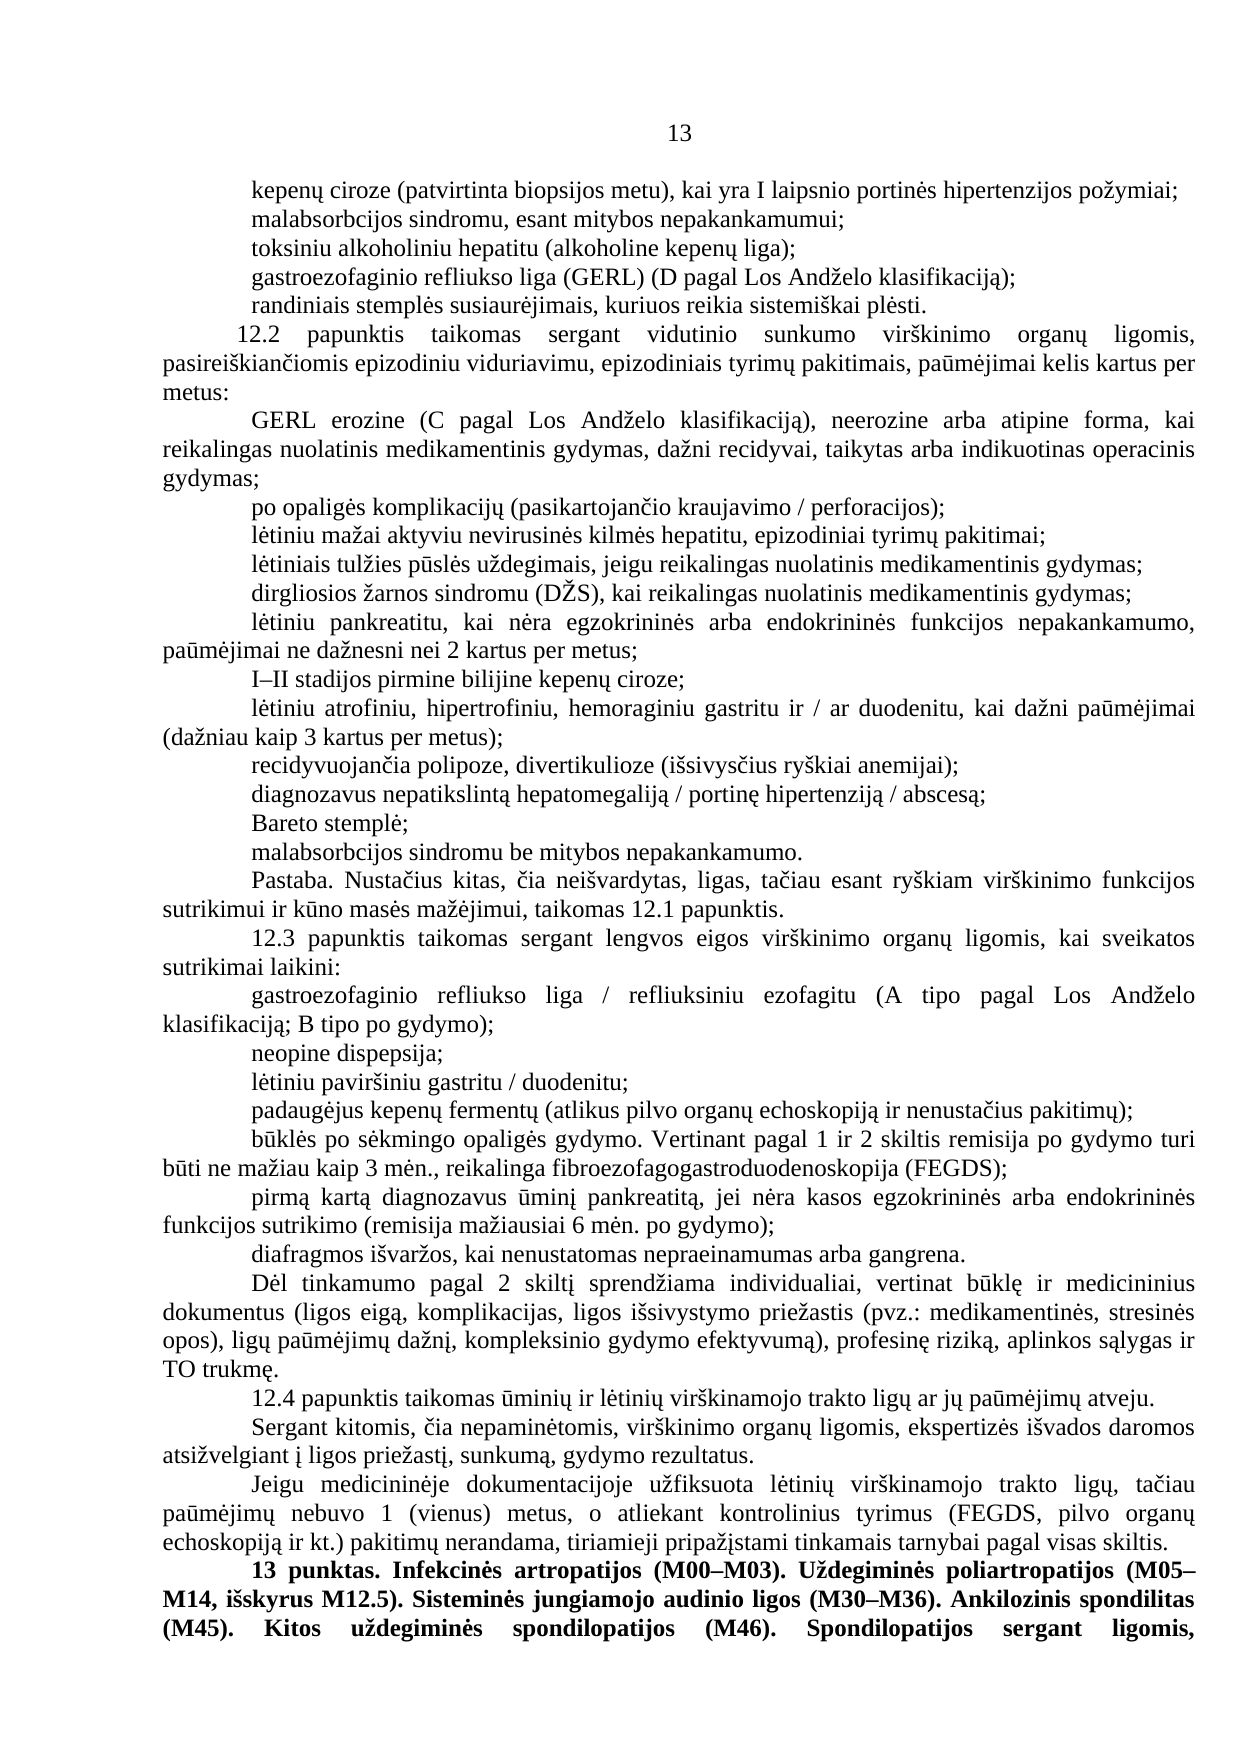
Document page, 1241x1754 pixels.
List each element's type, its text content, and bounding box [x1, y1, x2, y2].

text kepenų ciroze (patvirtinta biopsijos metu), kai yra I laipsnio portinės hipertenzijos požymiai; [162, 176, 1196, 204]
text lėtiniu paviršiniu gastritu / duodenitu; [162, 1067, 1196, 1096]
text I–II stadijos pirmine bilijine kepenų ciroze; [162, 664, 1196, 693]
text 12.2 papunktis taikomas sergant vidutinio sunkumo virškinimo organų ligomis, pasireiškiančiomis epizodiniu viduriavimu, epizodiniais tyrimų pakitimais, paūmėjimai kelis kartus per metus: [162, 319, 1196, 406]
text po opaligės komplikacijų (pasikartojančio kraujavimo / perforacijos); [162, 492, 1196, 521]
text GERL erozine (C pagal Los Andželo klasifikaciją), neerozine arba atipine forma, kai reikalingas nuolatinis medikamentinis gydymas, dažni recidyvai, taikytas arba indikuotinas operacinis gydymas; [162, 406, 1196, 492]
text lėtiniu atrofiniu, hipertrofiniu, hemoraginiu gastritu ir / ar duodenitu, kai dažni paūmėjimai (dažniau kaip 3 kartus per metus); [162, 693, 1196, 751]
text toksiniu alkoholiniu hepatitu (alkoholine kepenų liga); [162, 233, 1196, 262]
text Sergant kitomis, čia nepaminėtomis, virškinimo organų ligomis, ekspertizės išvados daromos atsižvelgiant į ligos priežastį, sunkumą, gydymo rezultatus. [162, 1412, 1196, 1469]
text diagnozavus nepatikslintą hepatomegaliją / portinę hipertenziją / abscesą; [162, 779, 1196, 808]
text 12.3 papunktis taikomas sergant lengvos eigos virškinimo organų ligomis, kai sveikatos sutrikimai laikini: [162, 923, 1196, 981]
text malabsorbcijos sindromu be mitybos nepakankamumo. [162, 837, 1196, 866]
text būklės po sėkmingo opaligės gydymo. Vertinant pagal 1 ir 2 skiltis remisija po gydymo turi būti ne mažiau kaip 3 mėn., reikalinga fibroezofagogastroduodenoskopija (FEGDS); [162, 1124, 1196, 1182]
text 13 punktas. Infekcinės artropatijos (M00–M03). Uždegiminės poliartropatijos (M05–M14, išskyrus M12.5). Sisteminės jungiamojo audinio ligos (M30–M36). Ankilozinis spondilitas (M45). Kitos uždegiminės spondilopatijos (M46). Spondilopatijos sergant ligomis, [162, 1556, 1196, 1642]
text Pastaba. Nustačius kitas, čia neišvardytas, ligas, tačiau esant ryškiam virškinimo funkcijos sutrikimui ir kūno masės mažėjimui, taikomas 12.1 papunktis. [162, 866, 1196, 923]
text padaugėjus kepenų fermentų (atlikus pilvo organų echoskopiją ir nenustačius pakitimų); [162, 1096, 1196, 1124]
text lėtiniais tulžies pūslės uždegimais, jeigu reikalingas nuolatinis medikamentinis gydymas; [162, 549, 1196, 578]
text pirmą kartą diagnozavus ūminį pankreatitą, jei nėra kasos egzokrininės arba endokrininės funkcijos sutrikimo (remisija mažiausiai 6 mėn. po gydymo); [162, 1182, 1196, 1239]
text randiniais stemplės susiaurėjimais, kuriuos reikia sistemiškai plėsti. [162, 291, 1196, 319]
text dirgliosios žarnos sindromu (DŽS), kai reikalingas nuolatinis medikamentinis gydymas; [162, 578, 1196, 607]
text 12.4 papunktis taikomas ūminių ir lėtinių virškinamojo trakto ligų ar jų paūmėjimų atveju. [162, 1383, 1196, 1412]
text Jeigu medicininėje dokumentacijoje užfiksuota lėtinių virškinamojo trakto ligų, tačiau paūmėjimų nebuvo 1 (vienus) metus, o atliekant kontrolinius tyrimus (FEGDS, pilvo organų echoskopiją ir kt.) pakitimų nerandama, tiriamieji pripažįstami tinkamais tarnybai pagal visas skiltis. [162, 1469, 1196, 1556]
text recidyvuojančia polipoze, divertikulioze (išsivysčius ryškiai anemijai); [162, 751, 1196, 779]
text malabsorbcijos sindromu, esant mitybos nepakankamumui; [162, 204, 1196, 233]
text neopine dispepsija; [162, 1038, 1196, 1067]
text Dėl tinkamumo pagal 2 skiltį sprendžiama individualiai, vertinat būklę ir medicininius dokumentus (ligos eigą, komplikacijas, ligos išsivystymo priežastis (pvz.: medikamentinės, stresinės opos), ligų paūmėjimų dažnį, kompleksinio gydymo efektyvumą), profesinę riziką, aplinkos sąlygas ir TO trukmę. [162, 1268, 1196, 1383]
text Bareto stemplė; [162, 808, 1196, 837]
text lėtiniu pankreatitu, kai nėra egzokrininės arba endokrininės funkcijos nepakankamumo, paūmėjimai ne dažnesni nei 2 kartus per metus; [162, 607, 1196, 664]
text lėtiniu mažai aktyviu nevirusinės kilmės hepatitu, epizodiniai tyrimų pakitimai; [162, 521, 1196, 549]
text gastroezofaginio refliukso liga / refliuksiniu ezofagitu (A tipo pagal Los Andželo klasifikaciją; B tipo po gydymo); [162, 981, 1196, 1038]
text gastroezofaginio refliukso liga (GERL) (D pagal Los Andželo klasifikaciją); [162, 262, 1196, 291]
text diafragmos išvaržos, kai nenustatomas nepraeinamumas arba gangrena. [162, 1239, 1196, 1268]
